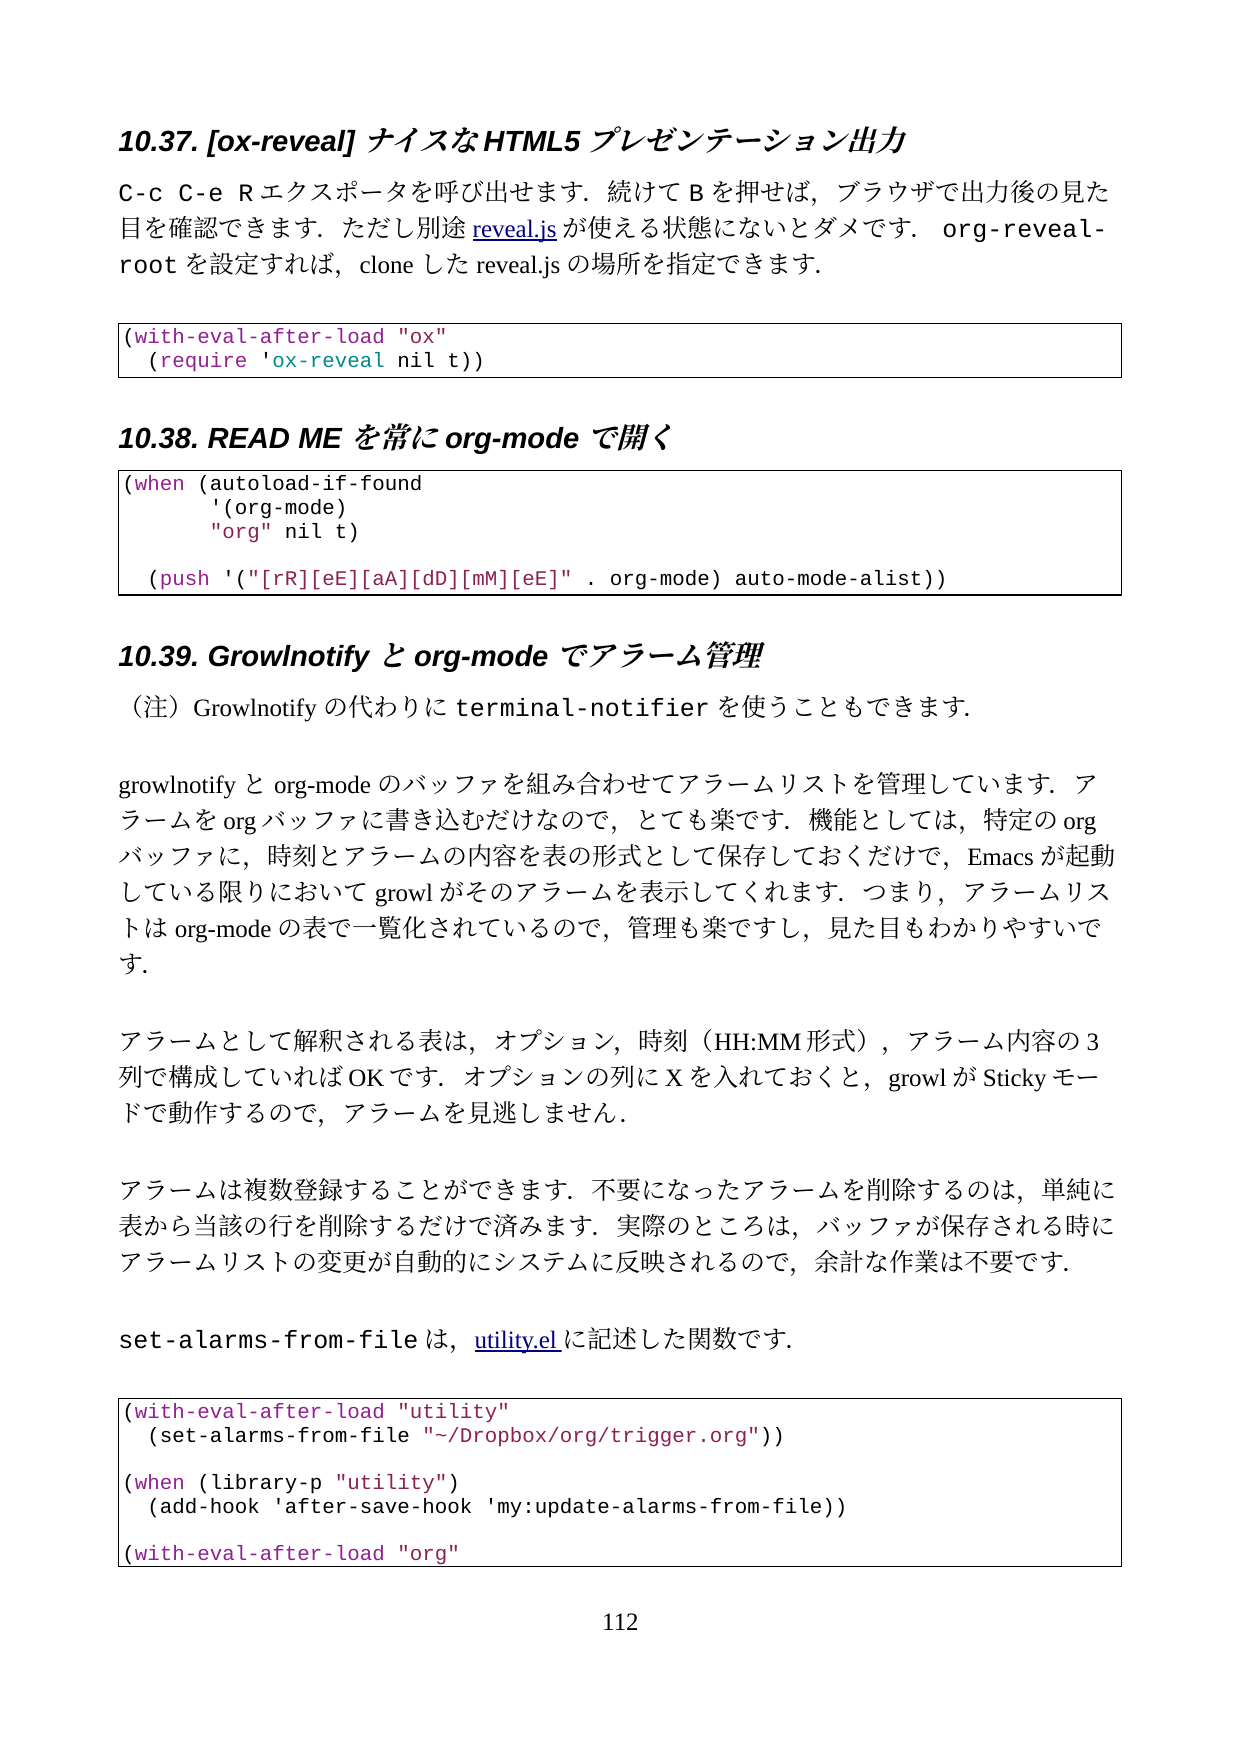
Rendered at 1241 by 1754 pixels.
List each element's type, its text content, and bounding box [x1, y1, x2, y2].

text '(org-mode) [119, 493, 1121, 517]
text (set-alarms-from-file "~/Dropbox/org/trigger.org")) [119, 1421, 1121, 1445]
text C-c C-e R エクスポータを呼び出せます．続けて B を押せば，ブラウザで出力後の見た目を確認できます．ただし別途 reveal.js が使える状態にないとダメです． org-reveal-root を設定すれば，clone した reveal.js の場所を指定できます． [118, 172, 1122, 310]
text (with-eval-after-load "utility" [119, 1399, 1121, 1421]
text （注）Growlnotify の代わりに terminal-notifier を使うこともできます． [118, 687, 1122, 752]
text (with-eval-after-load "ox" [119, 324, 1121, 346]
text アラームは複数登録することができます．不要になったアラームを削除するのは，単純に表から当該の行を削除するだけで済みます．実際のところは，バッファが保存される時にアラームリストの変更が自動的にシステムに反映されるので，余計な作業は不要です． [118, 1171, 1122, 1307]
text アラームとして解釈される表は，オプション，時刻（HH:MM形式），アラーム内容の3列で構成していればOKです．オプションの列にXを入れておくと，growl がStickyモードで動作するので，アラームを見逃しません． [118, 1022, 1122, 1158]
text (push '("[rR][eE][aA][dD][mM][eE]" . org-mode) auto-mode-alist)) [119, 564, 1121, 594]
text (with-eval-after-load "org" [119, 1539, 1121, 1566]
text (when (library-p "utility") [119, 1468, 1121, 1492]
text (add-hook 'after-save-hook 'my:update-alarms-from-file)) [119, 1492, 1121, 1516]
text set-alarms-from-file は，utility.elに記述した関数です． [118, 1320, 1122, 1385]
text (require 'ox-reveal nil t)) [119, 346, 1121, 377]
text growlnotify と org-mode のバッファを組み合わせてアラームリストを管理しています．アラームをorgバッファに書き込むだけなので，とても楽です．機能としては，特定のorgバッファに，時刻とアラームの内容を表の形式として保存しておくだけで，Emacs が起動している限りにおいて growl がそのアラームを表示してくれます．つまり，アラームリストは org-mode の表で一覧化されているので，管理も楽ですし，見た目もわかりやすいです． [118, 765, 1122, 1009]
subtitle READ ME を常に org-mode で開く [118, 415, 1122, 457]
subtitle [ox-reveal] ナイスなHTML5プレゼンテーション出力 [118, 118, 1122, 160]
subtitle Growlnotify と org-mode でアラーム管理 [118, 633, 1122, 675]
text "org" nil t) [119, 517, 1121, 540]
text (when (autoload-if-found [119, 471, 1121, 493]
